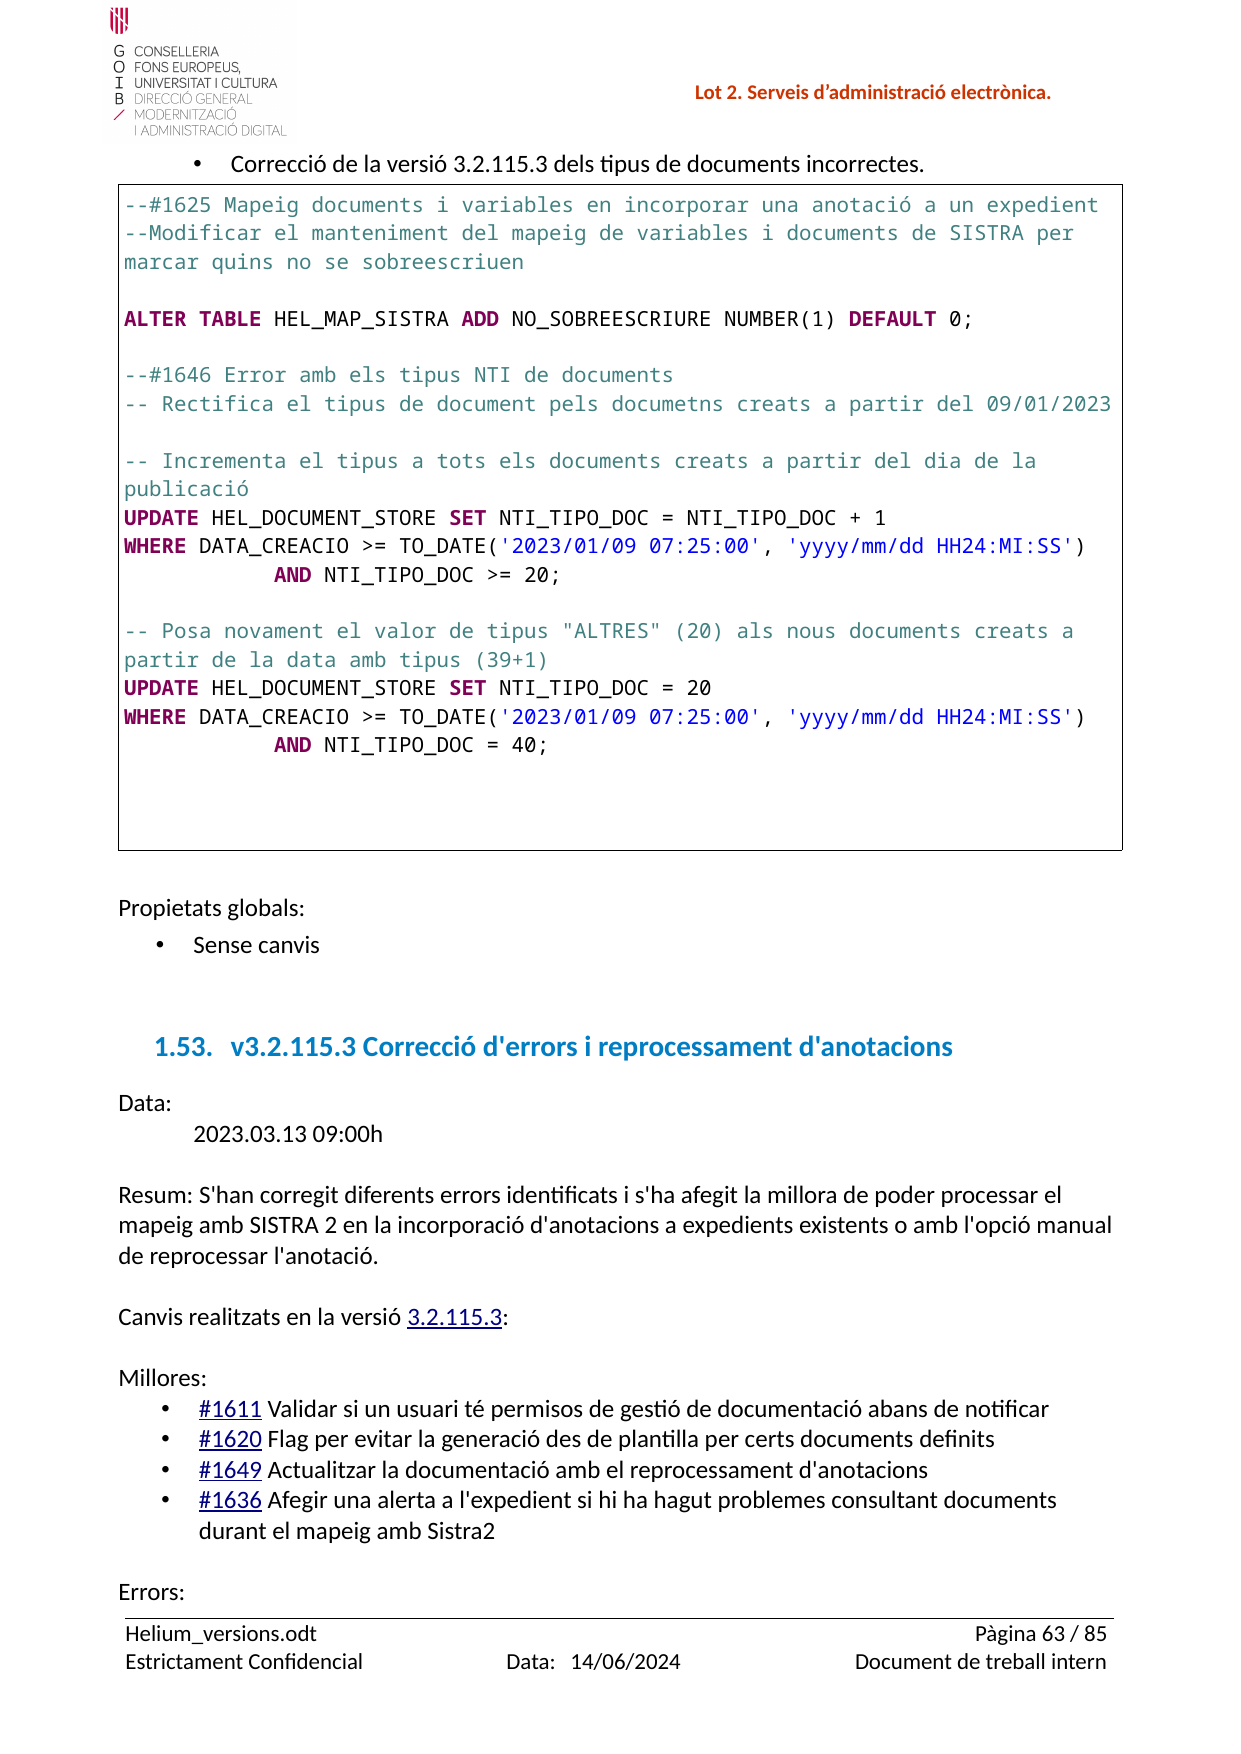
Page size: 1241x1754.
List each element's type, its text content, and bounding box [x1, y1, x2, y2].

text Resum: S'han corregit diferents errors identificats i s'ha afegit la millora de poder processar el mapeig amb SISTRA 2 en la incorporació d'anotacions a expedients existents o amb l'opció manual de reprocessar l'anotació. [118, 1179, 1122, 1271]
list #1611 Validar si un usuari té permisos de gestió de documentació abans de notificar [161, 1393, 1122, 1423]
picture [100, 0, 297, 144]
list #1649 Actualitzar la documentació amb el reprocessament d'anotacions [161, 1454, 1122, 1484]
list Correcció de la versió 3.2.115.3 dels tipus de documents incorrectes. [193, 148, 1122, 178]
text Errors: [118, 1576, 1122, 1606]
table_header --#1625 Mapeig documents i variables en incorporar una anotació a un expedient --Modificar el manteniment del mapeig de variables i documents de SISTRA per marcar quins no se sobreescriuen ALTER TABLE HEL_MAP_SISTRA ADD NO_SOBREESCRIURE NUMBER(1) DEFAULT 0; --#1646 Error amb els tipus NTI de documents -- Rectifica el tipus de document pels documetns creats a partir del 09/01/2023 -- Incrementa el tipus a tots els documents creats a partir del dia de la publicació UPDATE HEL_DOCUMENT_STORE SET NTI_TIPO_DOC = NTI_TIPO_DOC + 1 WHERE DATA_CREACIO >= TO_DATE('2023/01/09 07:25:00', 'yyyy/mm/dd HH24:MI:SS') AND NTI_TIPO_DOC >= 20; -- Posa novament el valor de tipus "ALTRES" (20) als nous documents creats a partir de la data amb tipus (39+1) UPDATE HEL_DOCUMENT_STORE SET NTI_TIPO_DOC = 20 WHERE DATA_CREACIO >= TO_DATE('2023/01/09 07:25:00', 'yyyy/mm/dd HH24:MI:SS') AND NTI_TIPO_DOC = 40; [119, 185, 1122, 850]
text Canvis realitzats en la versió 3.2.115.3: [118, 1301, 1122, 1332]
list #1636 Afegir una alerta a l'expedient si hi ha hagut problemes consultant documents durant el mapeig amb Sistra2 [161, 1484, 1122, 1545]
list #1620 Flag per evitar la generació des de plantilla per certs documents definits [161, 1423, 1122, 1454]
list Sense canvis [156, 929, 1122, 959]
text Data: [118, 1087, 1122, 1118]
text 2023.03.13 09:00h [118, 1118, 1122, 1148]
subtitle v3.2.115.3 Correcció d'errors i reprocessament d'anotacions [153, 1028, 1122, 1064]
text Millores: [118, 1362, 1122, 1393]
text Propietats globals: [118, 892, 1122, 923]
